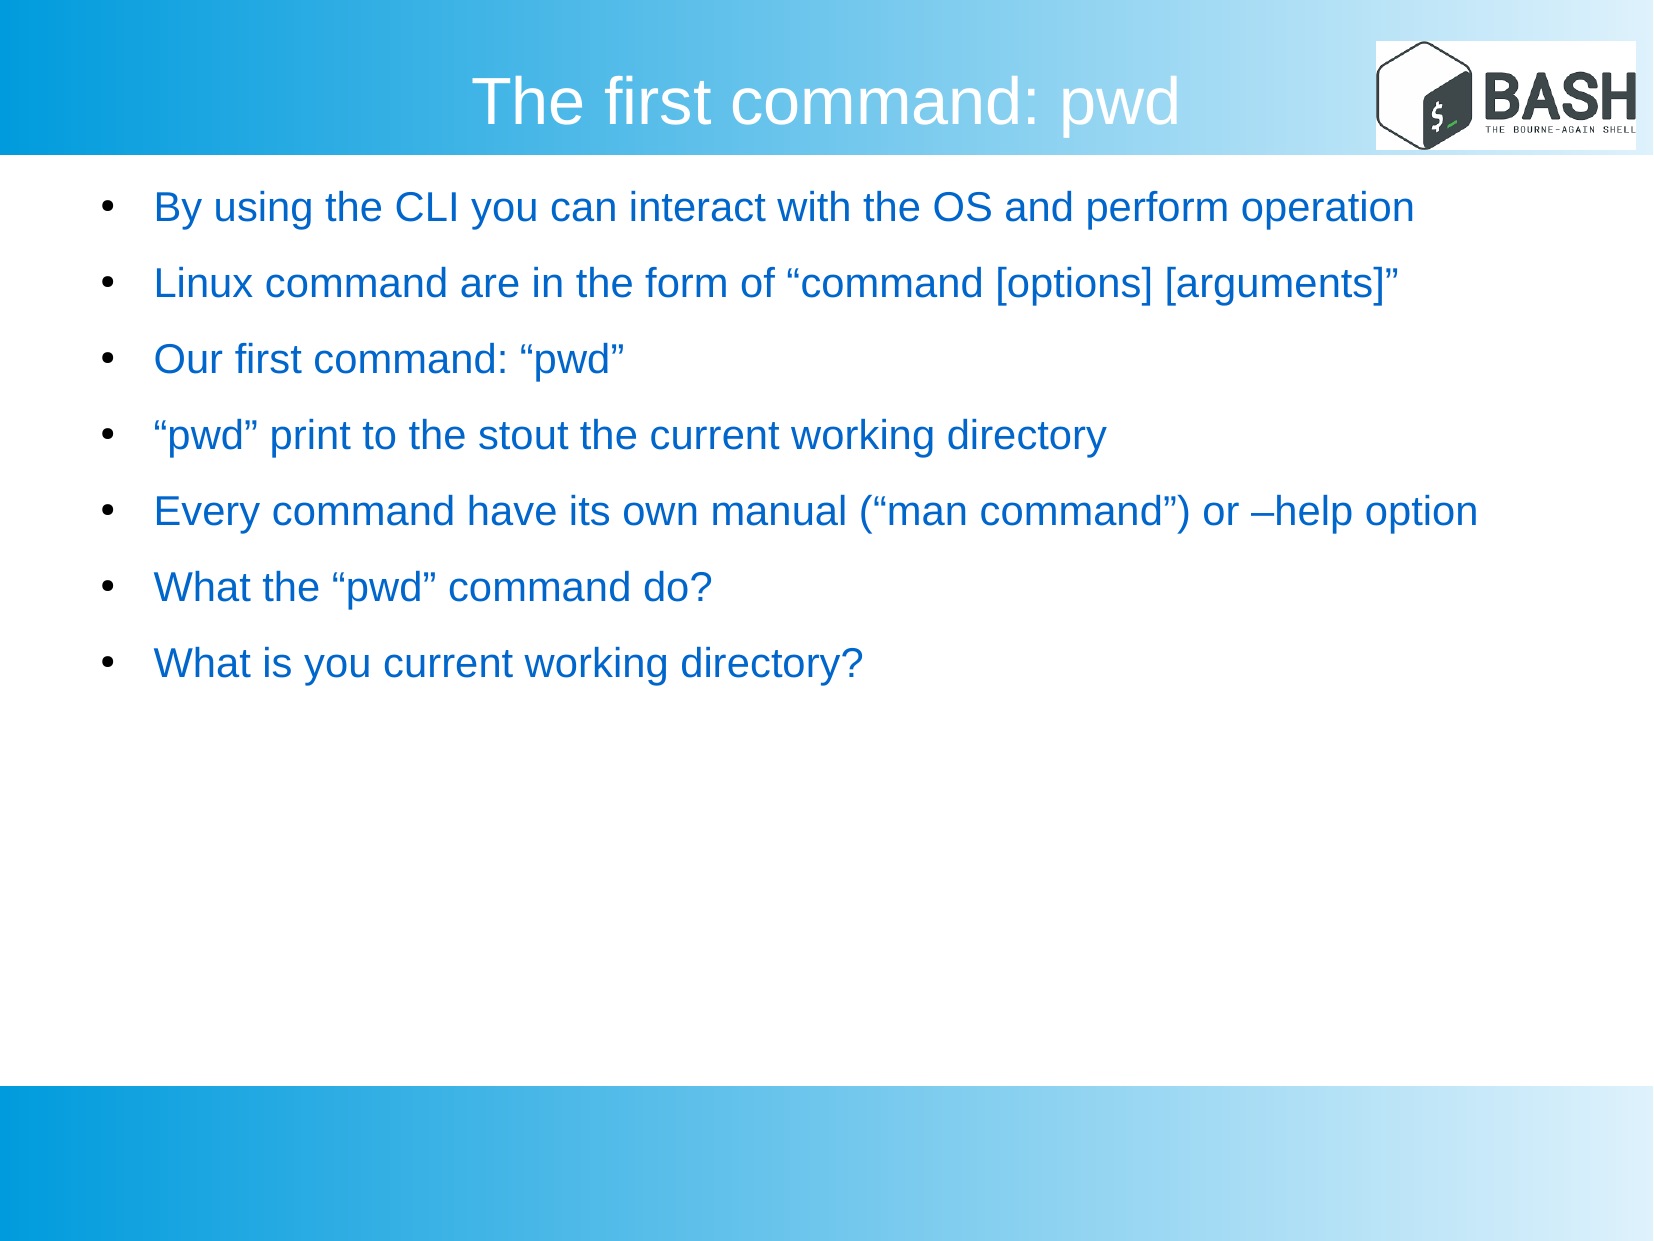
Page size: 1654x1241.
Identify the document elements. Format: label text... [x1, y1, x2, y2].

picture [1376, 41, 1636, 151]
title The first command: pwd [82, 49, 1571, 155]
list By using the CLI you can interact with the OS and perform operation Linux command are in the form of “command [options] [arguments]” Our first command: “pwd” “pwd” print to the stout the current working directory Every command have its own manual (“man command”) or –help option What the “pwd” command do? What is you current working directory? [82, 183, 1571, 1066]
